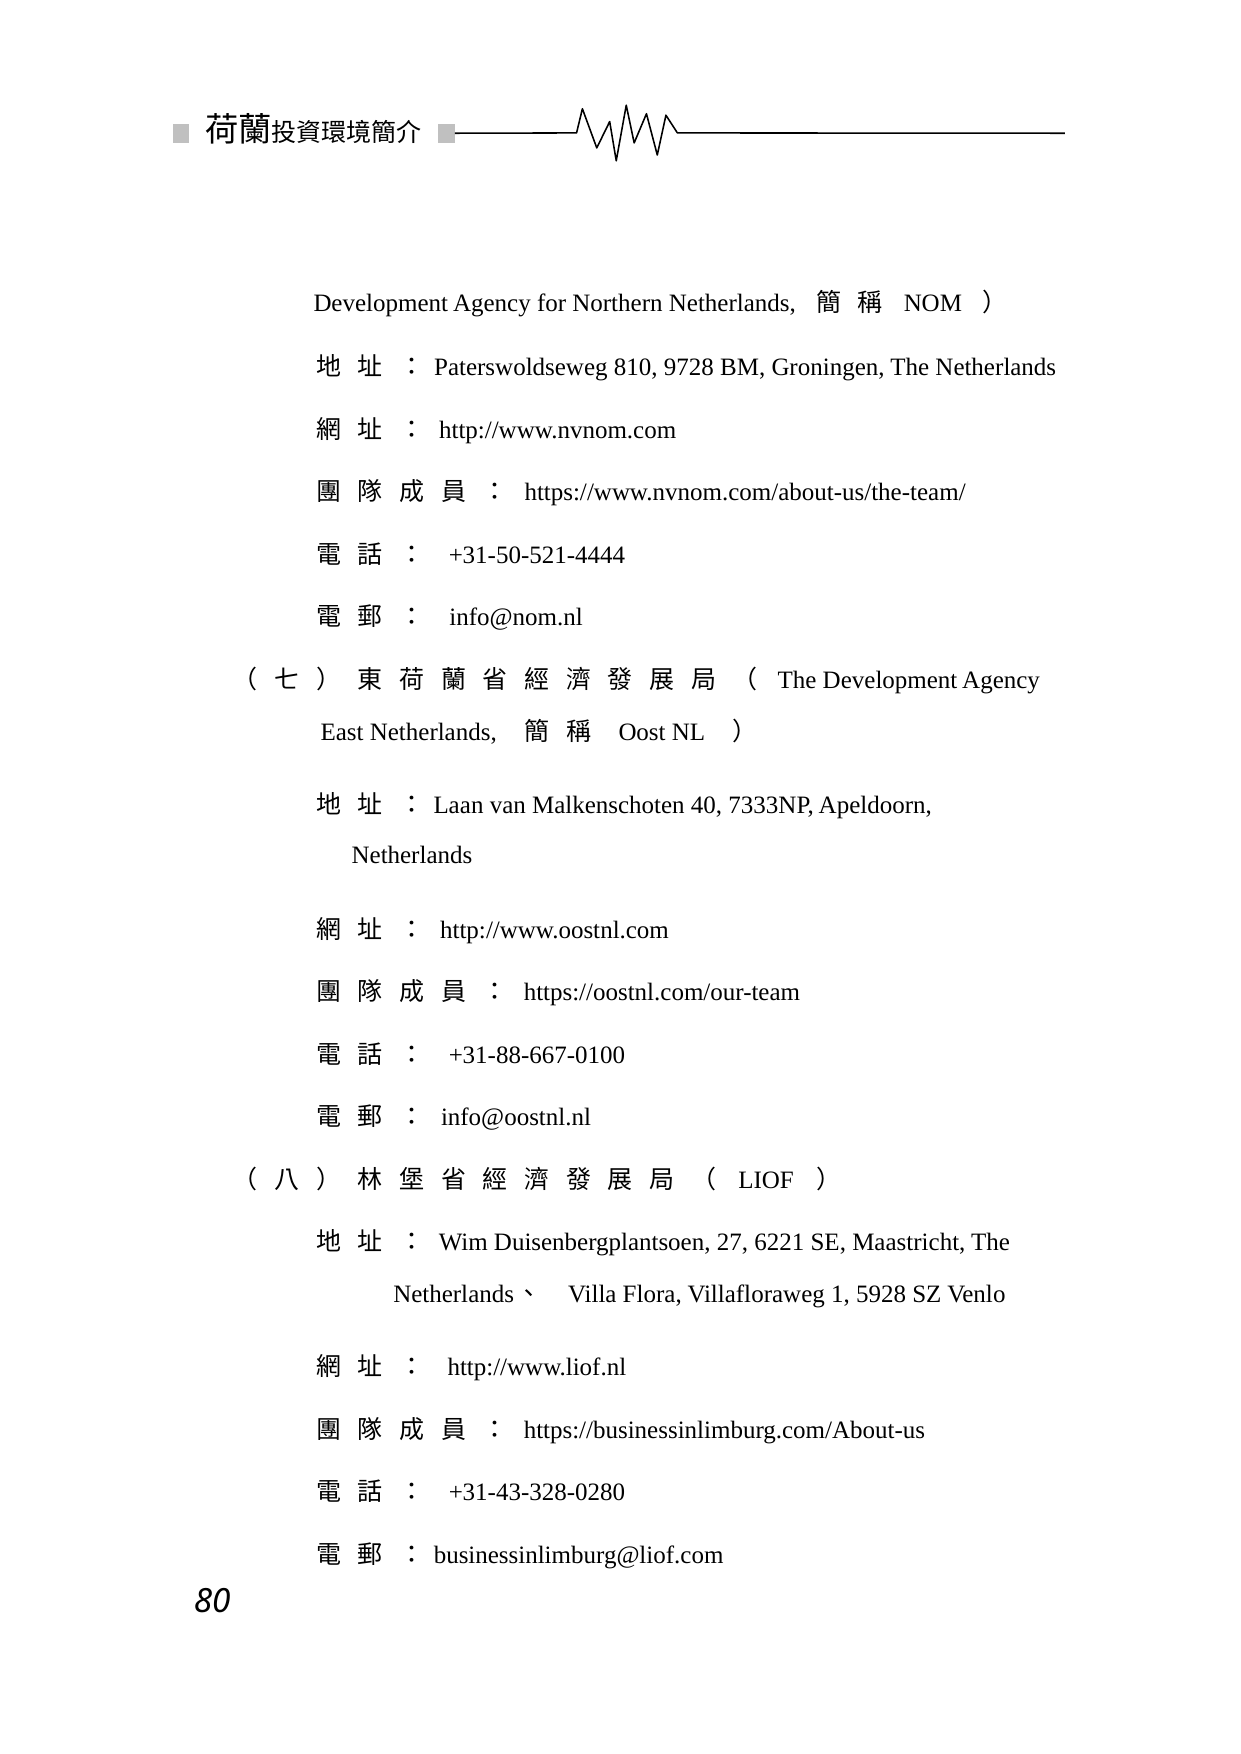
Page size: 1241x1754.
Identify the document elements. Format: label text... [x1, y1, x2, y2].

text 電話：+31-50-521-4444 [281, 500, 1058, 563]
text （八）林堡省經濟發展局（LIOF） [207, 1125, 1058, 1188]
text 地址：Wim Duisenbergplantsoen, 27, 6221 SE, Maastricht, The Netherlands、Villa Flora, Villafloraweg 1, 5928 SZ Venlo [281, 1188, 1058, 1313]
text 團隊成員：https://businessinlimburg.com/About-us [281, 1375, 1058, 1438]
text 電話：+31-88-667-0100 [281, 1000, 1058, 1063]
text 網址：http://www.liof.nl [281, 1313, 1058, 1375]
text 網址：http://www.nvnom.com [281, 375, 1058, 438]
text 團隊成員：https://oostnl.com/our-team [281, 938, 1058, 1000]
text 團隊成員：https://www.nvnom.com/about-us/the-team/ [281, 438, 1058, 500]
text 地址：Paterswoldseweg 810, 9728 BM, Groningen, The Netherlands [281, 313, 1058, 375]
text 電郵：businessinlimburg@liof.com [281, 1500, 1058, 1563]
text 電郵：info@oostnl.nl [281, 1063, 1058, 1125]
text 地址：Laan van Malkenschoten 40, 7333NP, Apeldoorn, Netherlands [281, 750, 1058, 875]
text 網址：http://www.oostnl.com [281, 875, 1058, 938]
text Development Agency for Northern Netherlands, 簡稱NOM） [207, 250, 1058, 313]
text 電話：+31-43-328-0280 [281, 1438, 1058, 1500]
text 電郵：info@nom.nl [281, 563, 1058, 625]
text （七）東荷蘭省經濟發展局（The Development Agency East Netherlands, 簡稱Oost NL） [207, 625, 1058, 750]
